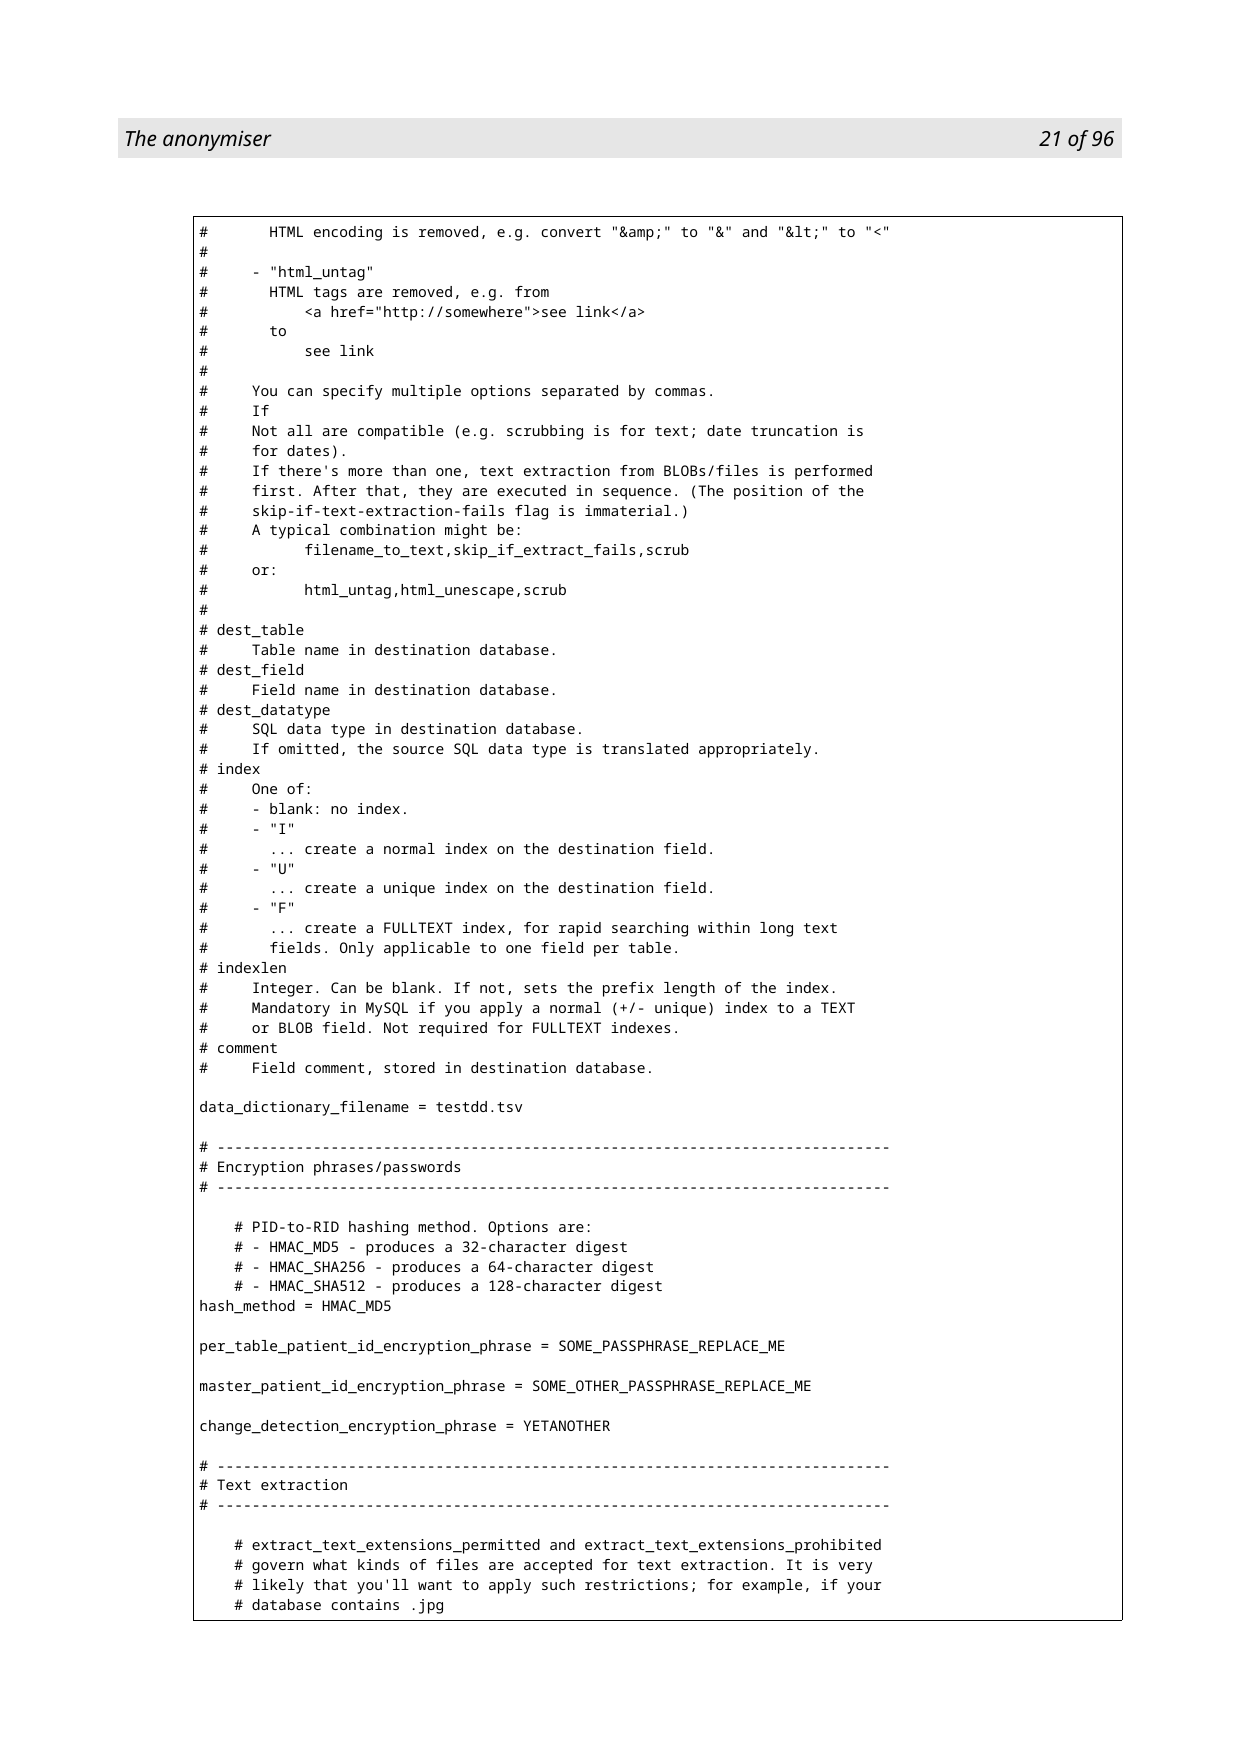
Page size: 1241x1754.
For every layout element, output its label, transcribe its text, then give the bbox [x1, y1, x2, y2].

table_header # HTML encoding is removed, e.g. convert "&amp;" to "&" and "&lt;" to "<" # # - "html_untag" # HTML tags are removed, e.g. from # <a href="http://somewhere">see link</a> # to # see link # # You can specify multiple options separated by commas. # If # Not all are compatible (e.g. scrubbing is for text; date truncation is # for dates). # If there's more than one, text extraction from BLOBs/files is performed # first. After that, they are executed in sequence. (The position of the # skip-if-text-extraction-fails flag is immaterial.) # A typical combination might be: # filename_to_text,skip_if_extract_fails,scrub # or: # html_untag,html_unescape,scrub # # dest_table # Table name in destination database. # dest_field # Field name in destination database. # dest_datatype # SQL data type in destination database. # If omitted, the source SQL data type is translated appropriately. # index # One of: # - blank: no index. # - "I" # ... create a normal index on the destination field. # - "U" # ... create a unique index on the destination field. # - "F" # ... create a FULLTEXT index, for rapid searching within long text # fields. Only applicable to one field per table. # indexlen # Integer. Can be blank. If not, sets the prefix length of the index. # Mandatory in MySQL if you apply a normal (+/- unique) index to a TEXT # or BLOB field. Not required for FULLTEXT indexes. # comment # Field comment, stored in destination database. data_dictionary_filename = testdd.tsv # ----------------------------------------------------------------------------- # Encryption phrases/passwords # ----------------------------------------------------------------------------- # PID-to-RID hashing method. Options are: # - HMAC_MD5 - produces a 32-character digest # - HMAC_SHA256 - produces a 64-character digest # - HMAC_SHA512 - produces a 128-character digest hash_method = HMAC_MD5 per_table_patient_id_encryption_phrase = SOME_PASSPHRASE_REPLACE_ME master_patient_id_encryption_phrase = SOME_OTHER_PASSPHRASE_REPLACE_ME change_detection_encryption_phrase = YETANOTHER # ----------------------------------------------------------------------------- # Text extraction # ----------------------------------------------------------------------------- # extract_text_extensions_permitted and extract_text_extensions_prohibited # govern what kinds of files are accepted for text extraction. It is very # likely that you'll want to apply such restrictions; for example, if your # database contains .jpg [194, 217, 1122, 1620]
